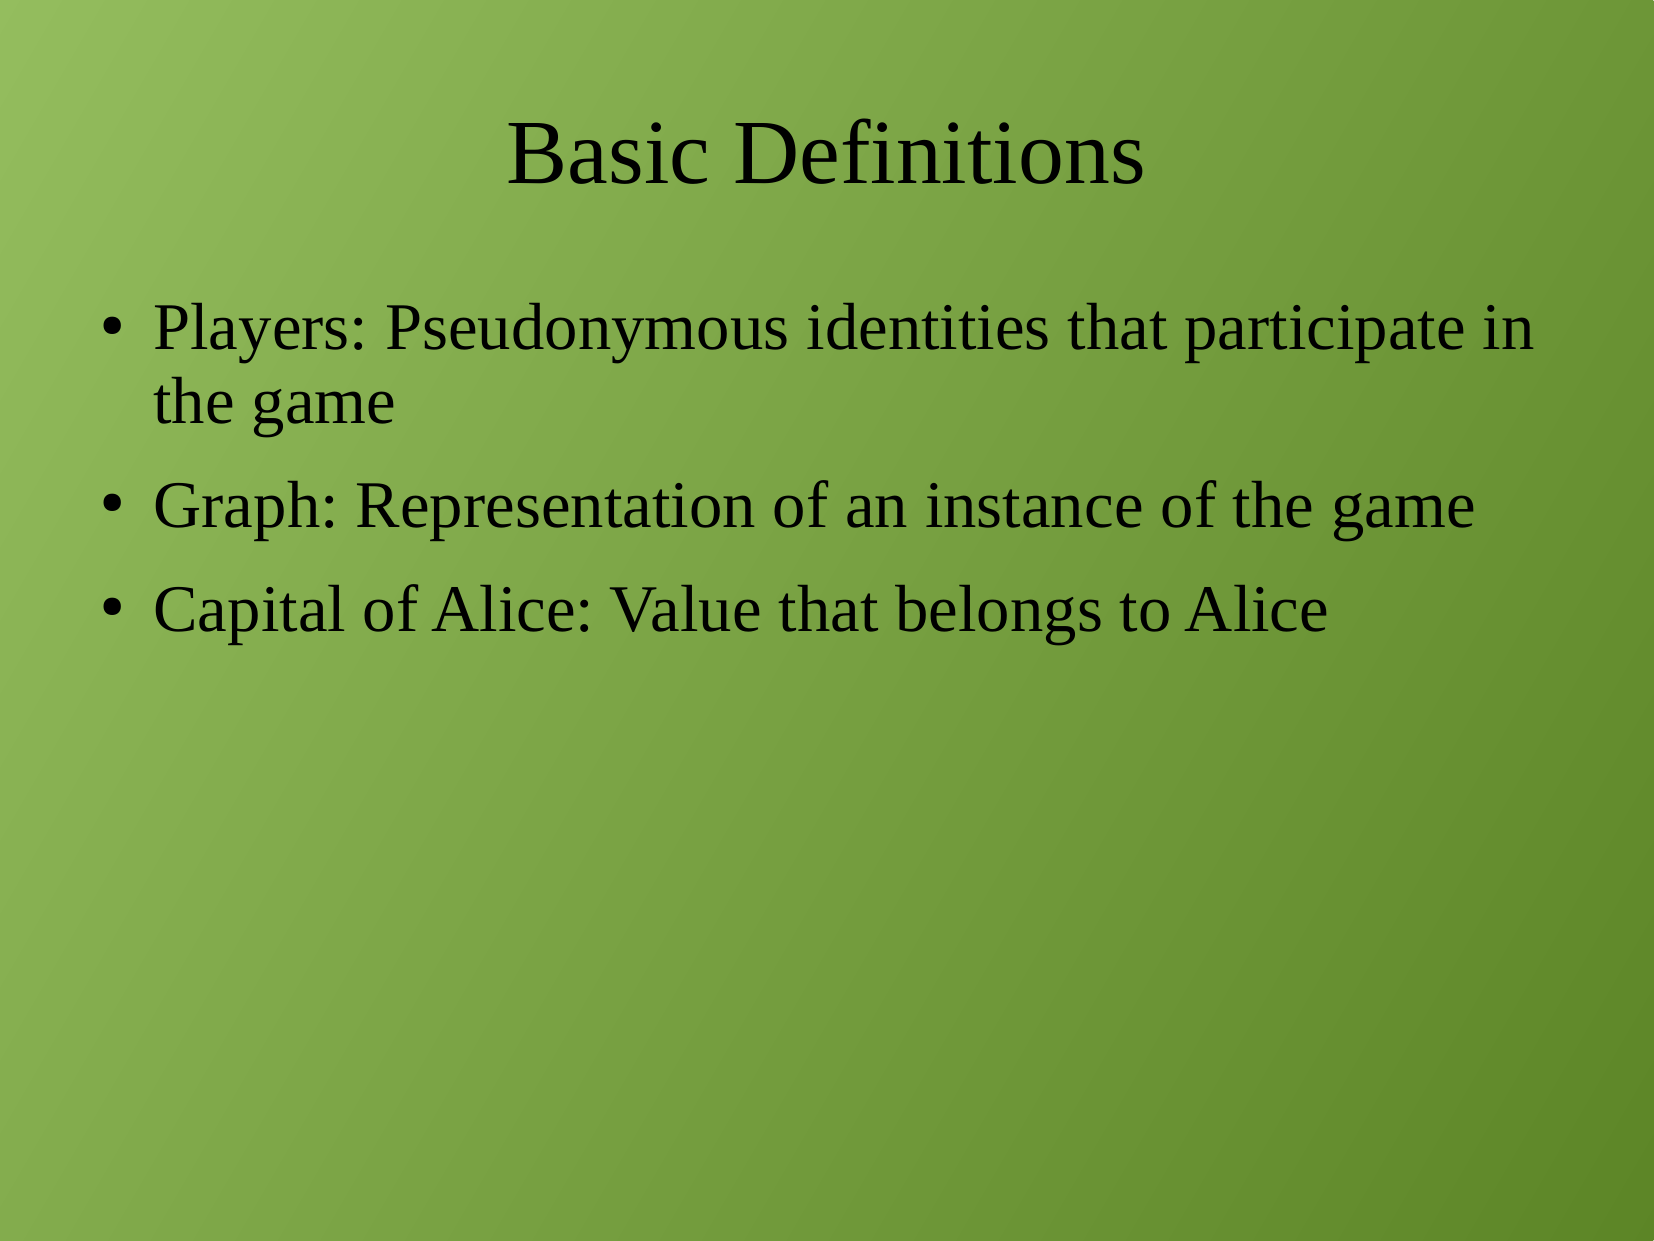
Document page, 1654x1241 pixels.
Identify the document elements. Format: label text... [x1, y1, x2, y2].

title Basic Definitions [82, 49, 1571, 257]
list Players: Pseudonymous identities that participate in the game Graph: Representation of an instance of the game Capital of Alice: Value that belongs to Alice [82, 290, 1571, 1010]
